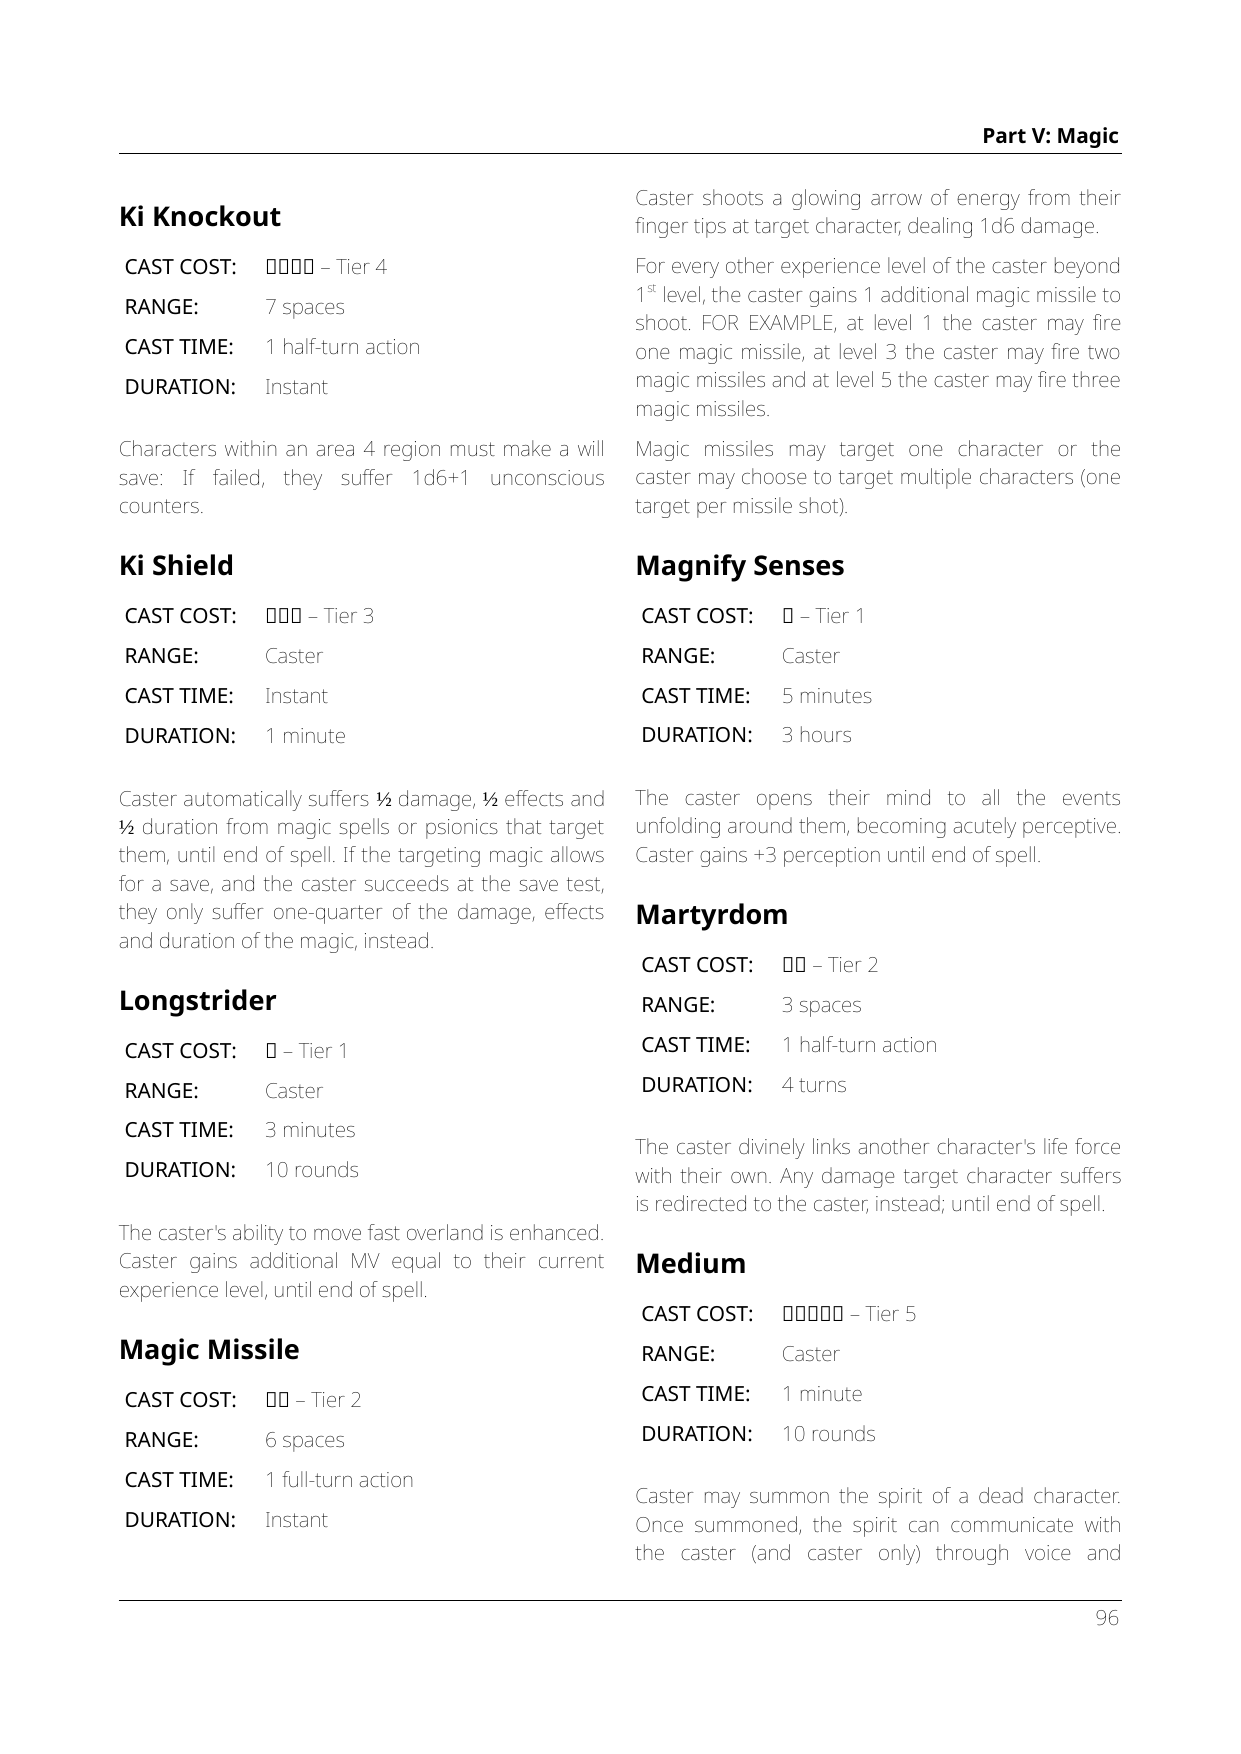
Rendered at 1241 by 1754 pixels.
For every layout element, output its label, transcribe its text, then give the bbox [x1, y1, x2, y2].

text The caster opens their mind to all the events unfolding around them, becoming acutely perceptive. Caster gains +3 perception until end of spell. [635, 755, 1122, 868]
text Caster automatically suffers ½ damage, ½ effects and ½ duration from magic spells or psionics that target them, until end of spell. If the targeting magic allows for a save, and the caster succeeds at the save test, they only suffer one-quarter of the damage, effects and duration of the magic, instead. [118, 755, 605, 954]
table_cell Caster [259, 636, 605, 675]
table_cell RANGE: [119, 636, 259, 675]
table_header CAST COST: [635, 944, 776, 984]
table_cell RANGE: [119, 286, 259, 326]
table_cell CAST TIME: [119, 326, 259, 366]
table_cell DURATION: [635, 1064, 776, 1104]
table_cell 6 spaces [259, 1419, 605, 1459]
table_cell 1 minute [259, 715, 605, 755]
table_cell 1 half-turn action [776, 1024, 1122, 1064]
text Ki Knockout [118, 198, 605, 234]
table_header CAST COST: [119, 1030, 259, 1070]
text Caster shoots a glowing arrow of energy from their finger tips at target character, dealing 1d6 damage. [635, 183, 1122, 239]
table_cell 4 turns [776, 1064, 1122, 1104]
text Magnify Senses [635, 546, 1122, 583]
table_cell CAST TIME: [635, 1024, 776, 1064]
text Longstrider [118, 981, 605, 1018]
table_cell 1 full-turn action [259, 1459, 605, 1499]
table_header  – Tier 5 [776, 1294, 1122, 1333]
text Medium [635, 1245, 1122, 1282]
text The caster's ability to move fast overland is enhanced. Caster gains additional MV equal to their current experience level, until end of spell. [118, 1190, 605, 1303]
table_cell 3 minutes [259, 1110, 605, 1150]
table_cell DURATION: [119, 715, 259, 755]
table_cell Caster [259, 1070, 605, 1110]
text The caster divinely links another character's life force with their own. Any damage target character suffers is redirected to the caster, instead; until end of spell. [635, 1104, 1122, 1218]
table_cell RANGE: [119, 1419, 259, 1459]
table_cell CAST TIME: [635, 1373, 776, 1413]
table_cell Instant [259, 675, 605, 715]
table_cell Instant [259, 366, 605, 406]
table_header CAST COST: [635, 1294, 776, 1333]
table_cell DURATION: [635, 715, 776, 755]
table_header CAST COST: [119, 596, 259, 636]
table_cell DURATION: [635, 1413, 776, 1453]
text Caster may summon the spirit of a dead character. Once summoned, the spirit can communicate with the caster (and caster only) through voice and [635, 1453, 1122, 1567]
table_cell 3 hours [776, 715, 1122, 755]
table_cell DURATION: [119, 1499, 259, 1539]
text For every other experience level of the caster beyond 1st level, the caster gains 1 additional magic missile to shoot. FOR EXAMPLE, at level 1 the caster may fire one magic missile, at level 3 the caster may fire two magic missiles and at level 5 the caster may fire three magic missiles. [635, 251, 1122, 422]
table_cell Caster [776, 635, 1122, 675]
table_header CAST COST: [635, 595, 776, 635]
table_header  – Tier 2 [776, 944, 1122, 984]
table_cell RANGE: [635, 635, 776, 675]
table_header  – Tier 3 [259, 596, 605, 636]
table_cell 5 minutes [776, 675, 1122, 715]
table_cell RANGE: [635, 984, 776, 1024]
table_cell 1 half-turn action [259, 326, 605, 366]
table_cell DURATION: [119, 366, 259, 406]
table_header  – Tier 1 [259, 1030, 605, 1070]
text Ki Shield [118, 547, 605, 584]
table_cell CAST TIME: [119, 1459, 259, 1499]
table_cell Caster [776, 1334, 1122, 1373]
table_cell RANGE: [119, 1070, 259, 1110]
table_header  – Tier 1 [776, 595, 1122, 635]
table_cell 7 spaces [259, 286, 605, 326]
text Martyrdom [635, 896, 1122, 932]
text Magic Missile [118, 1330, 605, 1367]
table_cell CAST TIME: [635, 675, 776, 715]
table_cell DURATION: [119, 1150, 259, 1190]
table_header CAST COST: [119, 1379, 259, 1419]
table_cell 3 spaces [776, 984, 1122, 1024]
table_cell Instant [259, 1499, 605, 1539]
table_cell 1 minute [776, 1373, 1122, 1413]
table_cell CAST TIME: [119, 1110, 259, 1150]
table_cell CAST TIME: [119, 675, 259, 715]
table_header  – Tier 2 [259, 1379, 605, 1419]
text [118, 1539, 605, 1567]
text Magic missiles may target one character or the caster may choose to target multiple characters (one target per missile shot). [635, 434, 1122, 519]
table_cell 10 rounds [259, 1150, 605, 1190]
table_header  – Tier 4 [259, 246, 605, 286]
table_cell RANGE: [635, 1334, 776, 1373]
table_cell 10 rounds [776, 1413, 1122, 1453]
table_header CAST COST: [119, 246, 259, 286]
text Characters within an area 4 region must make a will save: If failed, they suffer 1d6+1 unconscious counters. [118, 406, 605, 520]
